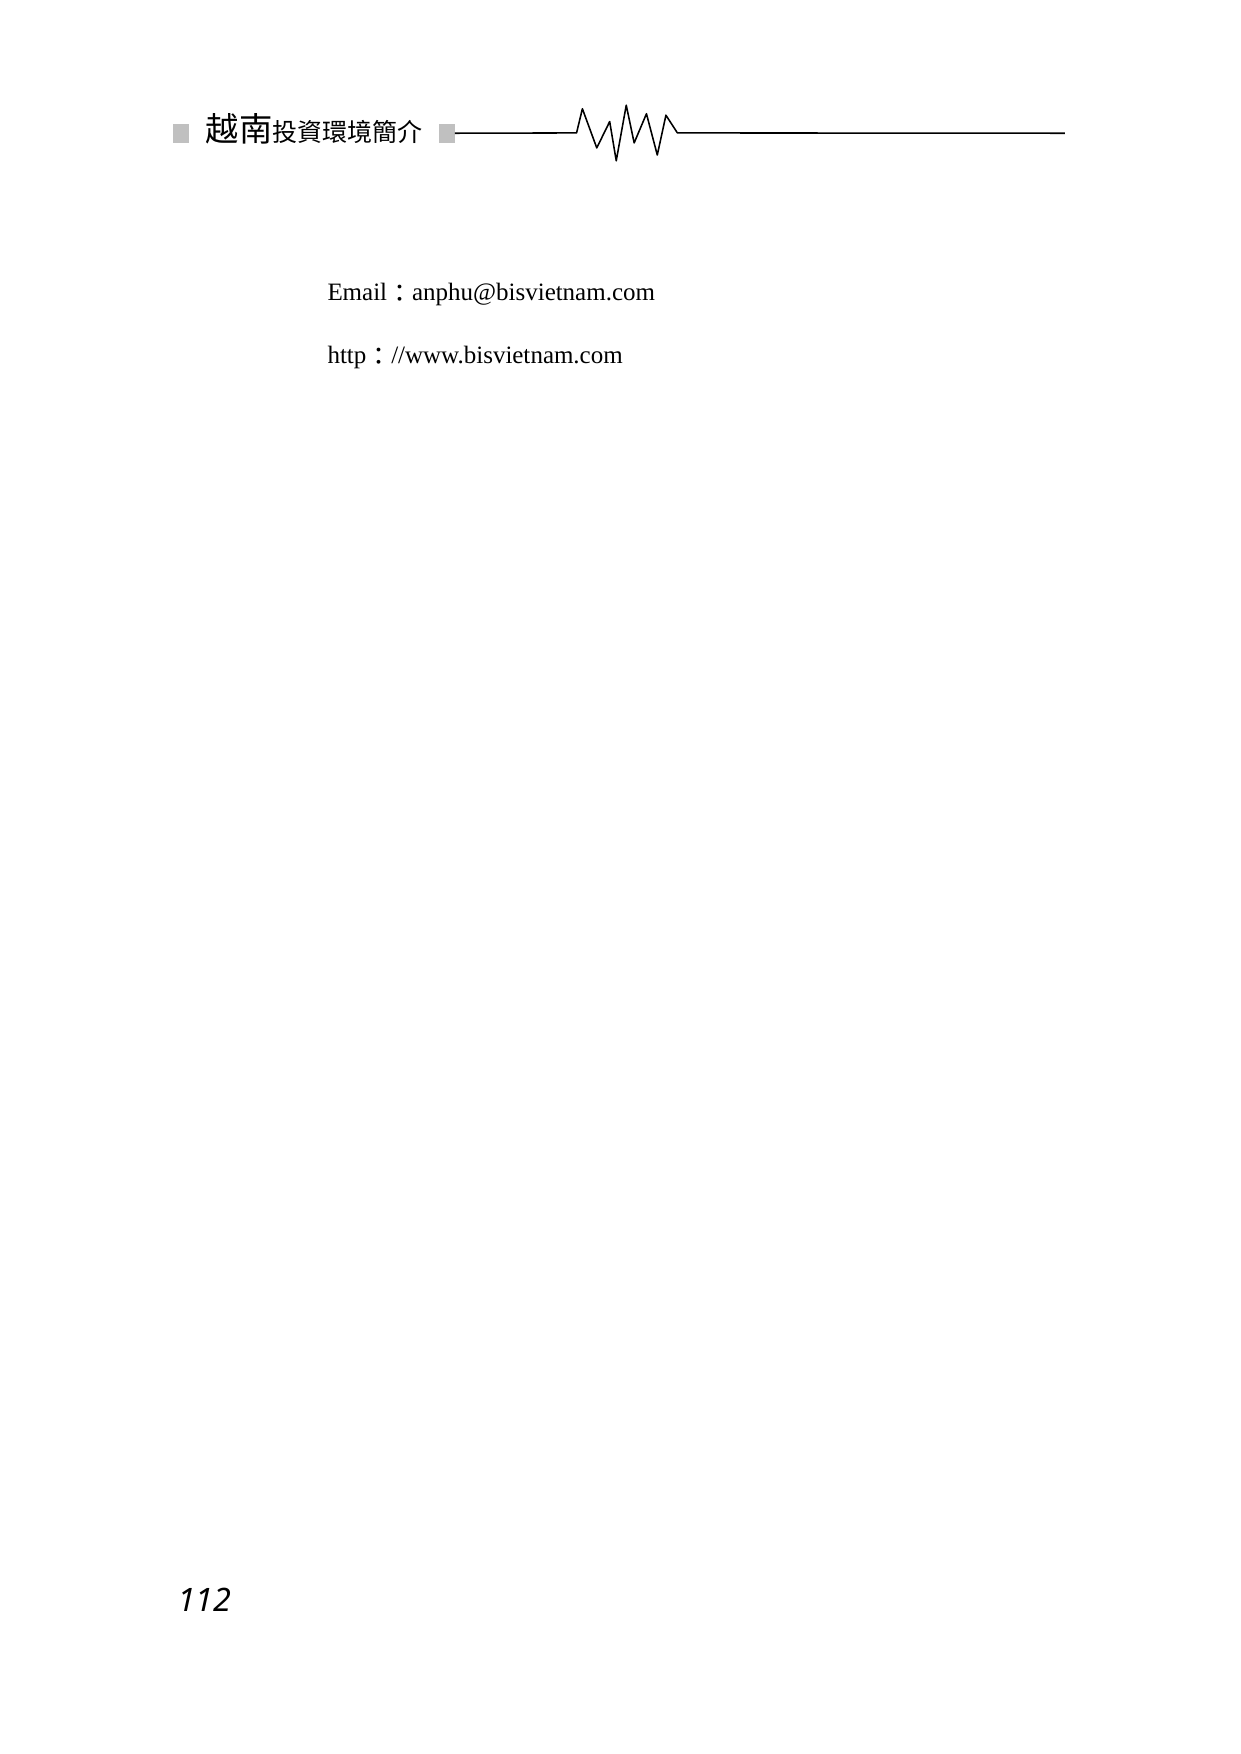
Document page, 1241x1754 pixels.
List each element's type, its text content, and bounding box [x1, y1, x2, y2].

text http：//www.bisvietnam.com [277, 313, 1063, 375]
text Email：anphu@bisvietnam.com [277, 250, 1063, 313]
